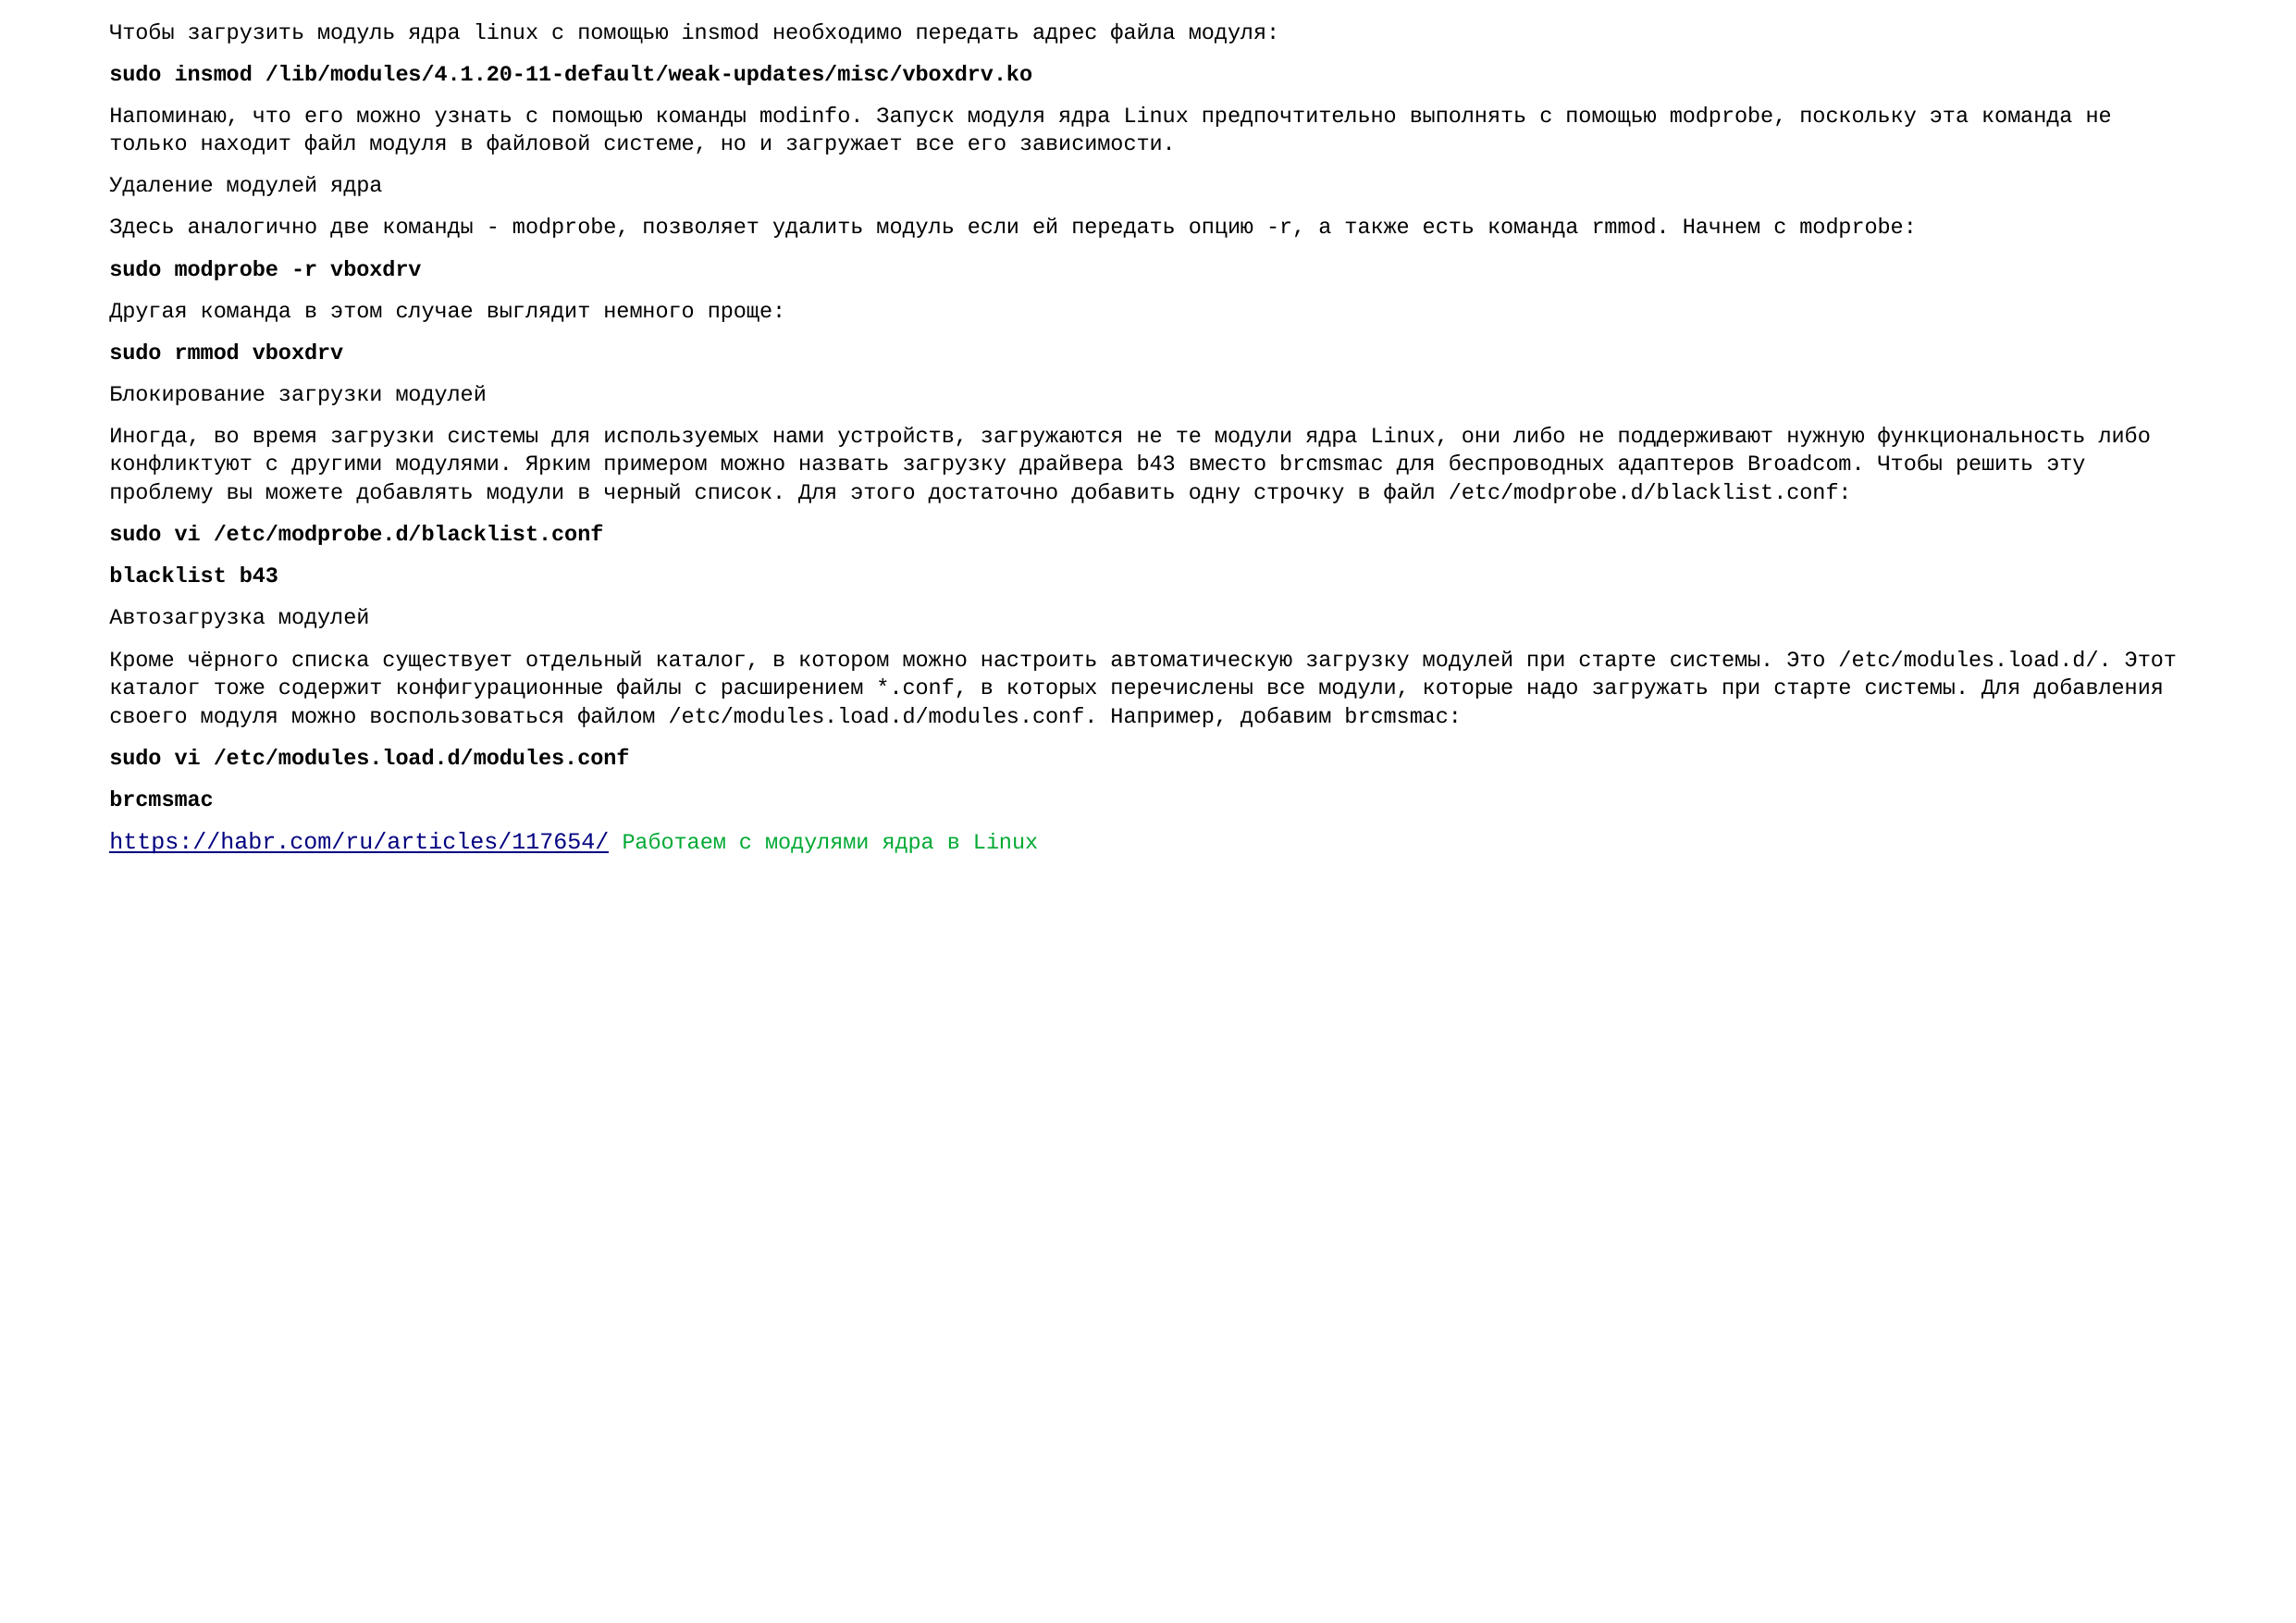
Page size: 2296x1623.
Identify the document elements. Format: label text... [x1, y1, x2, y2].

text sudo insmod /lib/modules/4.1.20-11-default/weak-updates/misc/vboxdrv.ko [109, 63, 2186, 87]
text sudo vi /etc/modprobe.d/blacklist.conf [109, 523, 2186, 548]
text Блокирование загрузки модулей [109, 383, 2186, 407]
text Здесь аналогично две команды - modprobe, позволяет удалить модуль если ей передать опцию -r, а также есть команда rmmod. Начнем с modprobe: [109, 216, 2186, 241]
text brcmsmac [109, 788, 2186, 812]
text Чтобы загрузить модуль ядра linux с помощью insmod необходимо передать адрес файла модуля: [109, 20, 2186, 45]
text blacklist b43 [109, 564, 2186, 589]
text Иногда, во время загрузки системы для используемых нами устройств, загружаются не те модули ядра Linux, они либо не поддерживают нужную функциональность либо конфликтуют с другими модулями. Ярким примером можно назвать загрузку драйвера b43 вместо brcmsmac для беспроводных адаптеров Broadcom. Чтобы решить эту проблему вы можете добавлять модули в черный список. Для этого достаточно добавить одну строчку в файл /etc/modprobe.d/blacklist.conf: [109, 425, 2186, 506]
text Другая команда в этом случае выглядит немного проще: [109, 300, 2186, 324]
text sudo modprobe -r vboxdrv [109, 257, 2186, 282]
text Кроме чёрного списка существует отдельный каталог, в котором можно настроить автоматическую загрузку модулей при старте системы. Это /etc/modules.load.d/. Этот каталог тоже содержит конфигурационные файлы с расширением *.conf, в которых перечислены все модули, которые надо загружать при старте системы. Для добавления своего модуля можно воспользоваться файлом /etc/modules.load.d/modules.conf. Например, добавим brcmsmac: [109, 648, 2186, 729]
text Автозагрузка модулей [109, 606, 2186, 631]
text sudo vi /etc/modules.load.d/modules.conf [109, 747, 2186, 771]
text Напоминаю, что его можно узнать с помощью команды modinfo. Запуск модуля ядра Linux предпочтительно выполнять с помощью modprobe, поскольку эта команда не только находит файл модуля в файловой системе, но и загружает все его зависимости. [109, 105, 2186, 157]
text sudo rmmod vboxdrv [109, 341, 2186, 365]
text Удаление модулей ядра [109, 174, 2186, 199]
text https://habr.com/ru/articles/117654/ Работаем с модулями ядра в Linux [109, 830, 2186, 856]
